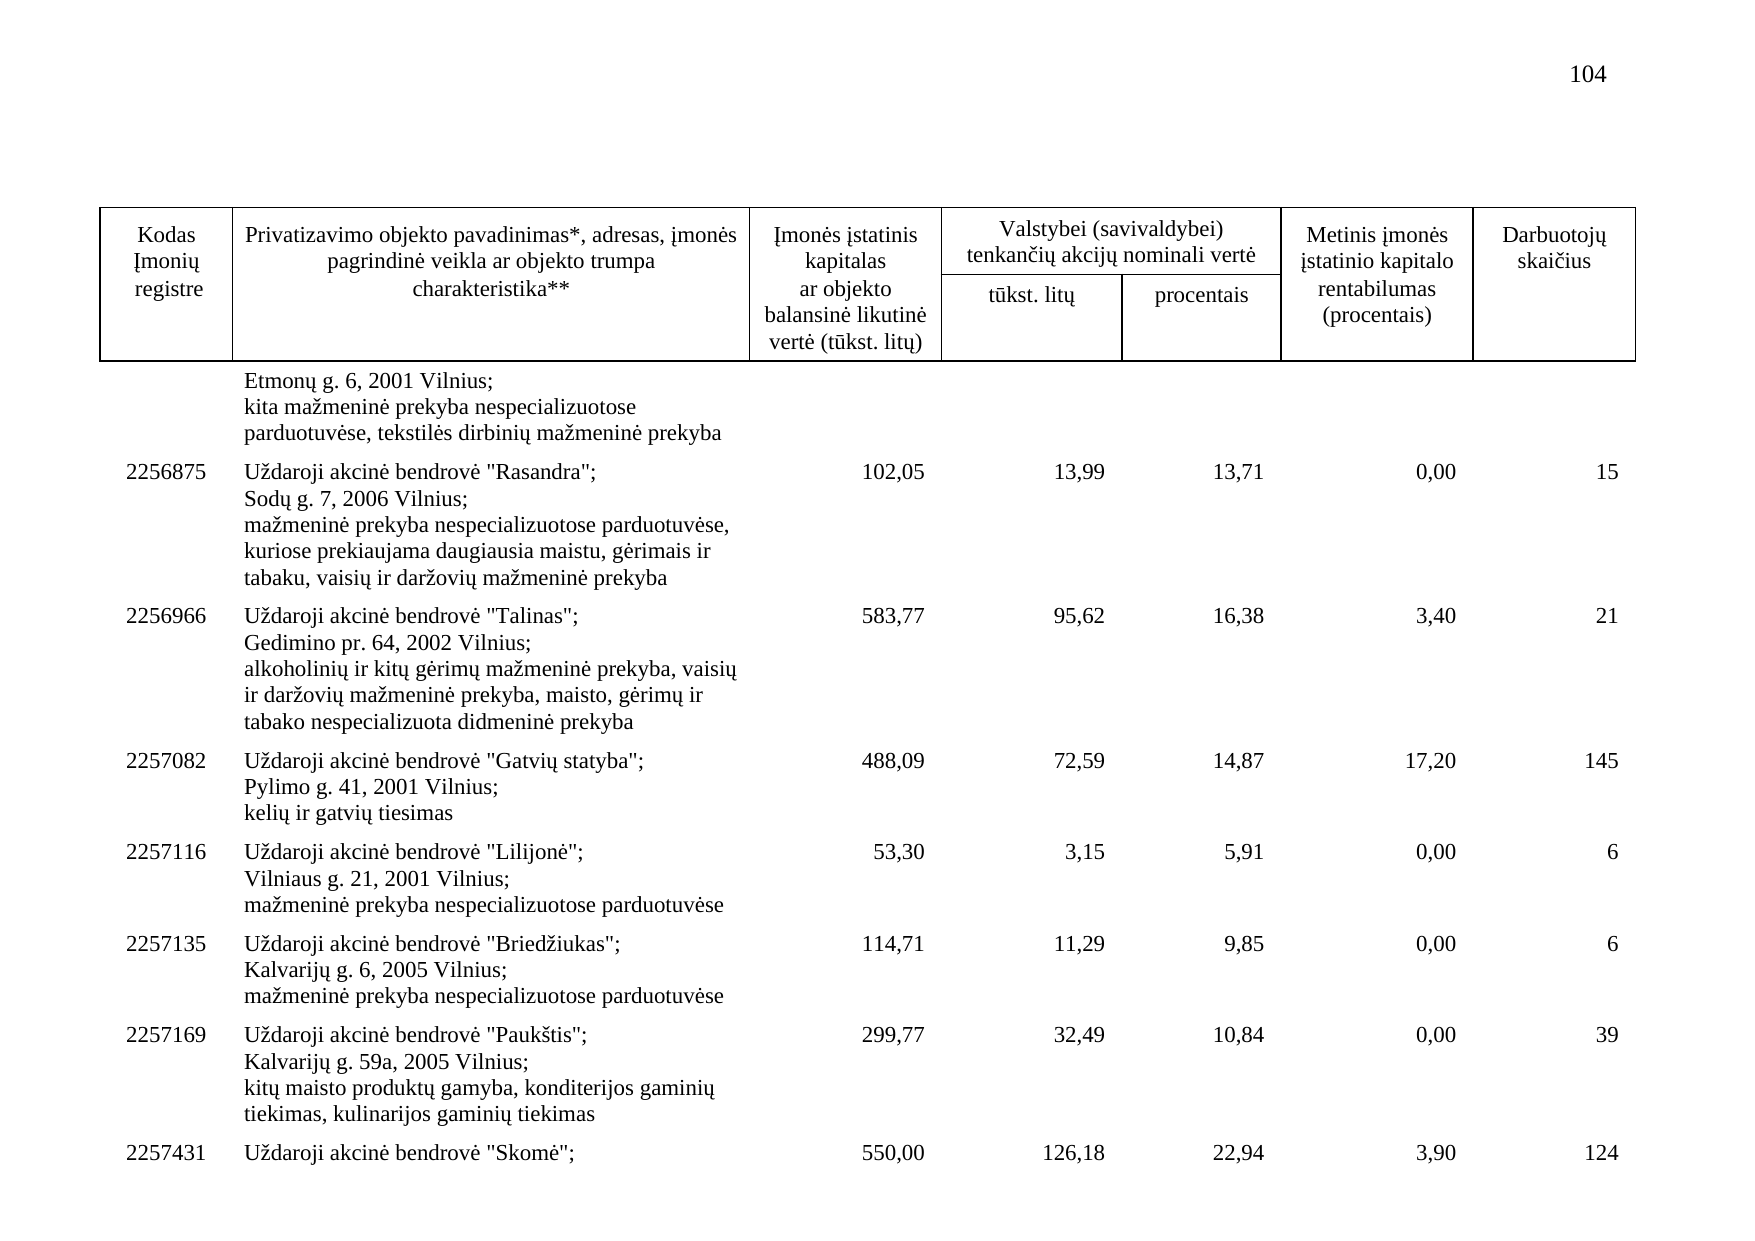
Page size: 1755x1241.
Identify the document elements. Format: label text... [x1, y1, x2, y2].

table_cell Uždaroji akcinė bendrovė "Paukštis"; Kalvarijų g. 59a, 2005 Vilnius; kitų maisto produktų gamyba, konditerijos gaminių tiekimas, kulinarijos gaminių tiekimas [233, 1015, 749, 1133]
table_cell 3,40 [1281, 596, 1473, 741]
table_cell Uždaroji akcinė bendrovė "Briedžiukas"; Kalvarijų g. 6, 2005 Vilnius; mažmeninė prekyba nespecializuotose parduotuvėse [233, 924, 749, 1015]
table_cell 126,18 [941, 1133, 1122, 1172]
table_cell 0,00 [1281, 832, 1473, 924]
table_cell tūkst. litų [942, 275, 1121, 360]
table_header Kodas Įmonių [101, 208, 232, 273]
table_cell 2256875 [100, 452, 233, 596]
table_cell [1281, 362, 1473, 452]
table_cell 11,29 [941, 924, 1122, 1015]
table_cell 13,71 [1122, 452, 1281, 596]
table_cell 299,77 [750, 1015, 941, 1133]
table_cell Uždaroji akcinė bendrovė "Gatvių statyba"; Pylimo g. 41, 2001 Vilnius; kelių ir gatvių tiesimas [233, 741, 749, 832]
table_cell 2257431 [100, 1133, 233, 1172]
table_cell 6 [1473, 924, 1636, 1015]
table_cell 2256966 [100, 596, 233, 741]
table_cell [1474, 274, 1635, 360]
table_header Metinis įmonės įstatinio kapitalo [1282, 208, 1472, 273]
table_cell 102,05 [750, 452, 941, 596]
table_cell 2257169 [100, 1015, 233, 1133]
table_cell 0,00 [1281, 1015, 1473, 1133]
table_cell 53,30 [750, 832, 941, 924]
table_cell 5,91 [1122, 832, 1281, 924]
table_cell 114,71 [750, 924, 941, 1015]
table_cell [100, 362, 233, 452]
table_cell 3,90 [1281, 1133, 1473, 1172]
table_cell 95,62 [941, 596, 1122, 741]
table_header Įmonės įstatinis kapitalas [750, 208, 941, 273]
table_cell charakteristika** [233, 274, 749, 360]
table_cell 550,00 [750, 1133, 941, 1172]
table_cell rentabilumas (procentais) [1282, 274, 1472, 360]
table_cell [941, 362, 1122, 452]
table_cell procentais [1123, 275, 1280, 360]
table_cell 39 [1473, 1015, 1636, 1133]
table_cell 22,94 [1122, 1133, 1281, 1172]
table_header Darbuotojų skaičius [1474, 208, 1635, 273]
table_cell 32,49 [941, 1015, 1122, 1133]
table_cell [1122, 362, 1281, 452]
table_header Valstybei (savivaldybei) tenkančių akcijų nominali vertė [942, 208, 1280, 273]
table_cell 9,85 [1122, 924, 1281, 1015]
table_cell 16,38 [1122, 596, 1281, 741]
table_cell 6 [1473, 832, 1636, 924]
table_cell Uždaroji akcinė bendrovė "Talinas"; Gedimino pr. 64, 2002 Vilnius; alkoholinių ir kitų gėrimų mažmeninė prekyba, vaisių ir daržovių mažmeninė prekyba, maisto, gėrimų ir tabako nespecializuota didmeninė prekyba [233, 596, 749, 741]
table_cell 17,20 [1281, 741, 1473, 832]
table_cell 488,09 [750, 741, 941, 832]
table_cell registre [101, 274, 232, 360]
table_cell Uždaroji akcinė bendrovė "Lilijonė"; Vilniaus g. 21, 2001 Vilnius; mažmeninė prekyba nespecializuotose parduotuvėse [233, 832, 749, 924]
table_cell 583,77 [750, 596, 941, 741]
table_cell [1473, 362, 1636, 452]
table_cell Uždaroji akcinė bendrovė "Skomė"; [233, 1133, 749, 1172]
table_cell 14,87 [1122, 741, 1281, 832]
table_cell ar objekto balansinė likutinė vertė (tūkst. litų) [750, 274, 941, 360]
table_cell [750, 362, 941, 452]
table_cell Etmonų g. 6, 2001 Vilnius; kita mažmeninė prekyba nespecializuotose parduotuvėse, tekstilės dirbinių mažmeninė prekyba [233, 362, 749, 452]
table_cell 15 [1473, 452, 1636, 596]
table_cell 3,15 [941, 832, 1122, 924]
table_cell 2257082 [100, 741, 233, 832]
table_cell 2257135 [100, 924, 233, 1015]
table_cell 13,99 [941, 452, 1122, 596]
table_cell Uždaroji akcinė bendrovė "Rasandra"; Sodų g. 7, 2006 Vilnius; mažmeninė prekyba nespecializuotose parduotuvėse, kuriose prekiaujama daugiausia maistu, gėrimais ir tabaku, vaisių ir daržovių mažmeninė prekyba [233, 452, 749, 596]
table_cell 72,59 [941, 741, 1122, 832]
table_cell 124 [1473, 1133, 1636, 1172]
table_cell 0,00 [1281, 924, 1473, 1015]
table_cell 145 [1473, 741, 1636, 832]
table_cell 21 [1473, 596, 1636, 741]
table_cell 2257116 [100, 832, 233, 924]
table_header Privatizavimo objekto pavadinimas*, adresas, įmonės pagrindinė veikla ar objekto trumpa [233, 208, 749, 273]
table_cell 0,00 [1281, 452, 1473, 596]
table_cell 10,84 [1122, 1015, 1281, 1133]
